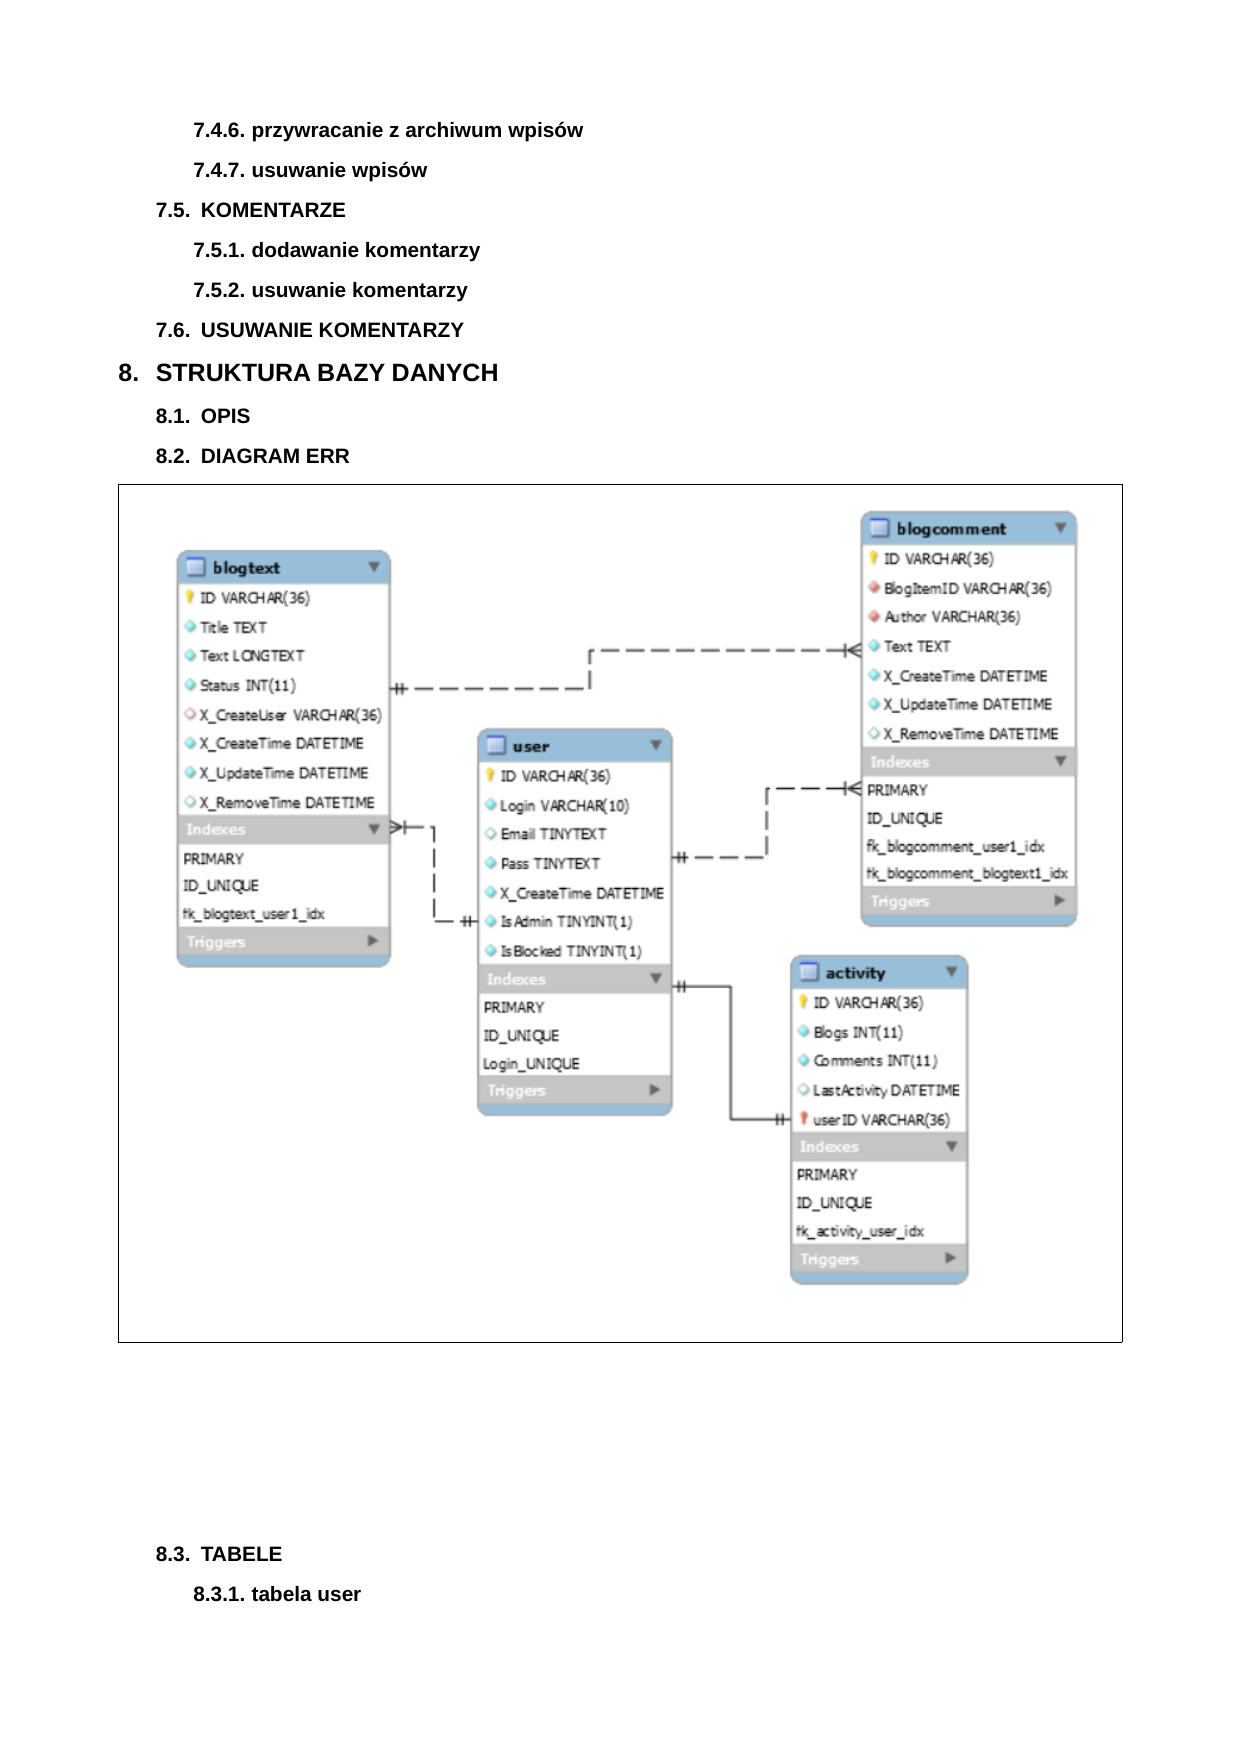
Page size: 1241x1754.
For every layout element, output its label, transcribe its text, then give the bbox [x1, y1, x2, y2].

list Opis [156, 404, 1122, 428]
list Usuwanie Komentarzy [193, 278, 1122, 302]
list Usuwanie wpisów [193, 158, 1122, 182]
list Tabele [156, 1542, 1122, 1566]
list Struktura bazy danych [118, 358, 1122, 387]
table_header [119, 485, 1122, 1342]
list Usuwanie Komentarzy [156, 318, 1122, 342]
list komentarze [156, 198, 1122, 222]
list Diagram ERR [156, 444, 1122, 468]
picture [143, 489, 1097, 1312]
list Tabela User [193, 1582, 1122, 1606]
list Przywracanie z archiwum wpisów [193, 118, 1122, 142]
list Dodawanie komentarzy [193, 238, 1122, 262]
